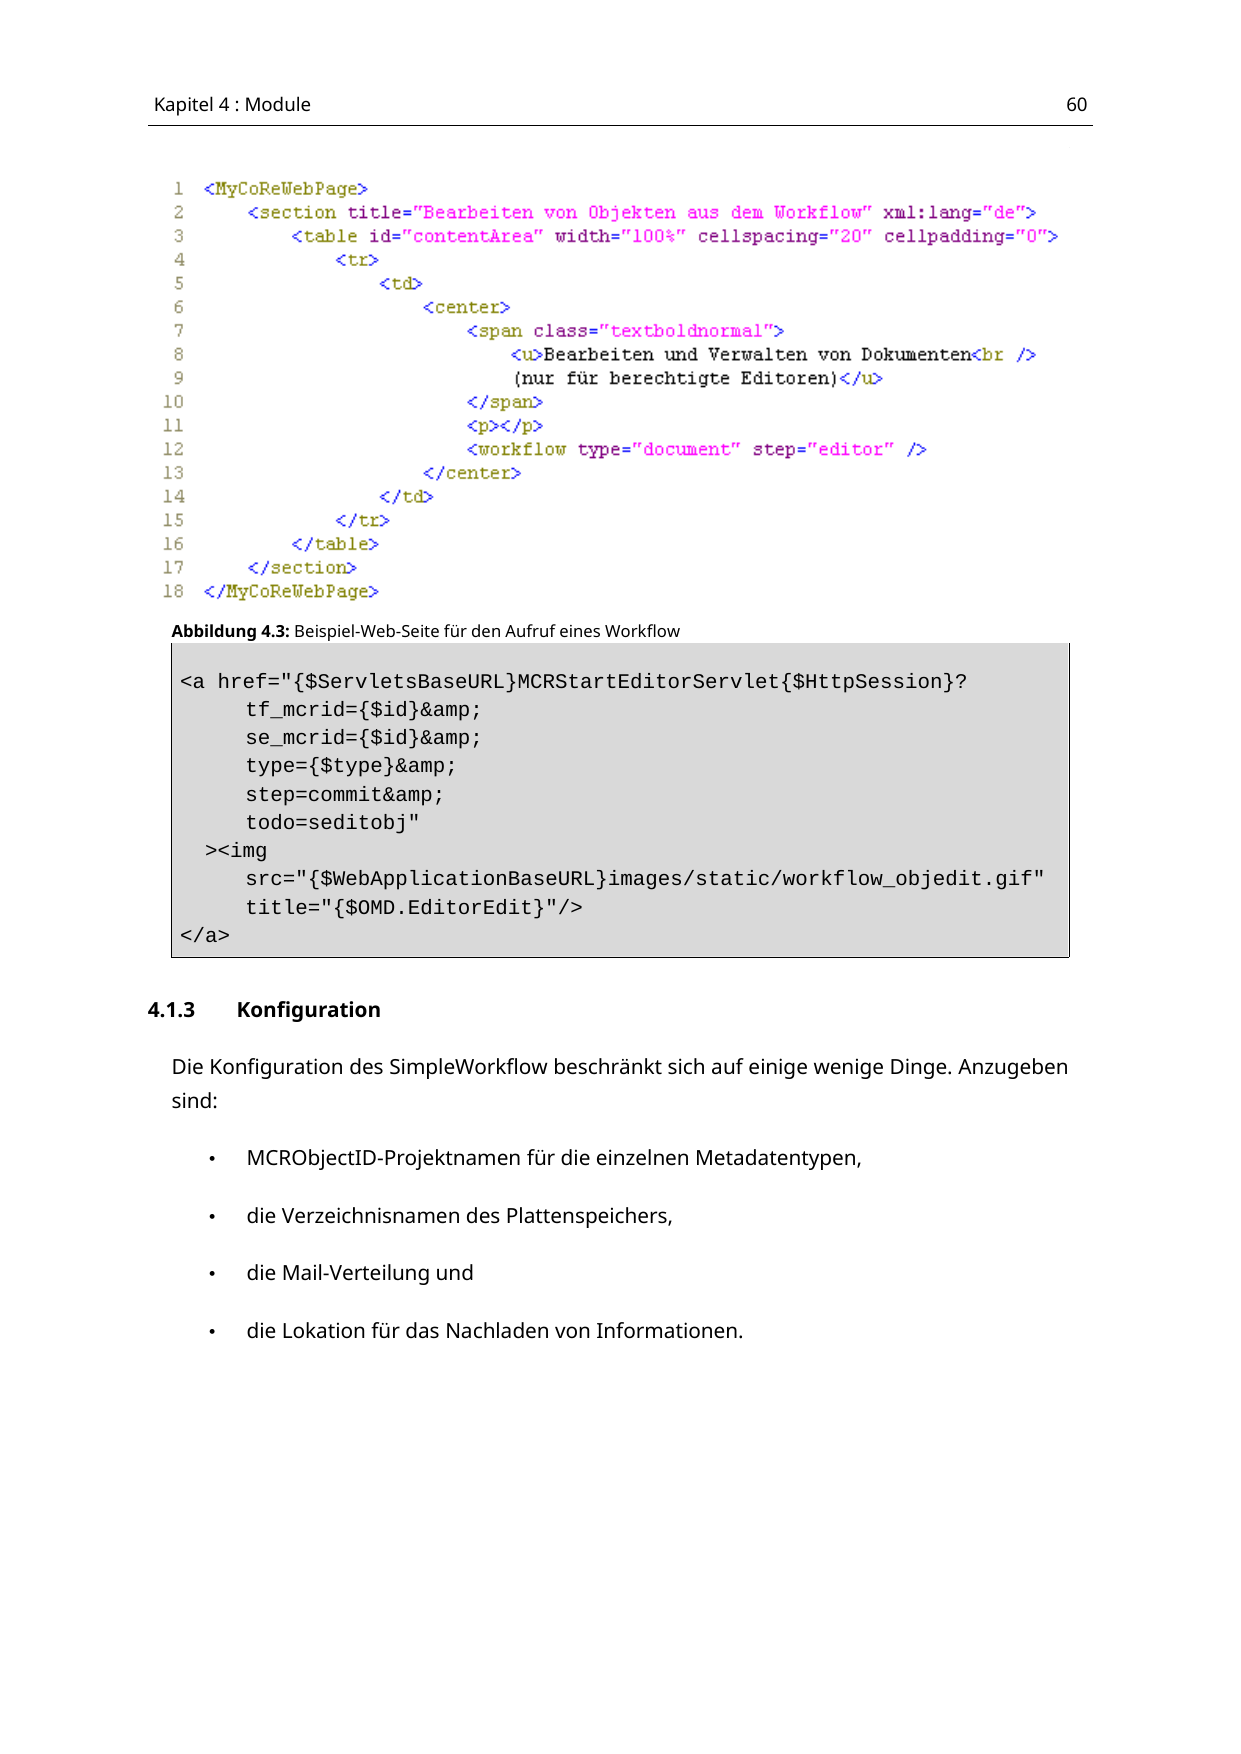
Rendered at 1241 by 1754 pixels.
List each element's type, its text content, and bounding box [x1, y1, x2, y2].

text [148, 148, 1071, 176]
text Die Konfiguration des SimpleWorkflow beschränkt sich auf einige wenige Dinge. Anzugeben sind: [171, 1052, 1069, 1114]
subtitle Konfiguration [148, 995, 1092, 1023]
list die Lokation für das Nachladen von Informationen. [209, 1316, 1069, 1344]
text Abbildung 4.3: Beispiel-Web-Seite für den Aufruf eines Workflow [171, 604, 1048, 643]
list die Verzeichnisnamen des Plattenspeichers, [209, 1201, 1069, 1229]
list MCRObjectID-Projektnamen für die einzelnen Metadatentypen, [209, 1143, 1069, 1172]
list die Mail-Verteilung und [209, 1258, 1069, 1287]
text <a href="{$ServletsBaseURL}MCRStartEditorServlet{$HttpSession}? tf_mcrid={$id}&amp; se_mcrid={$id}&amp; type={$type}&amp; step=commit&amp; todo=seditobj" ><img src="{$WebApplicationBaseURL}images/static/workflow_objedit.gif" title="{$OMD.EditorEdit}"/> </a> [172, 643, 1069, 957]
